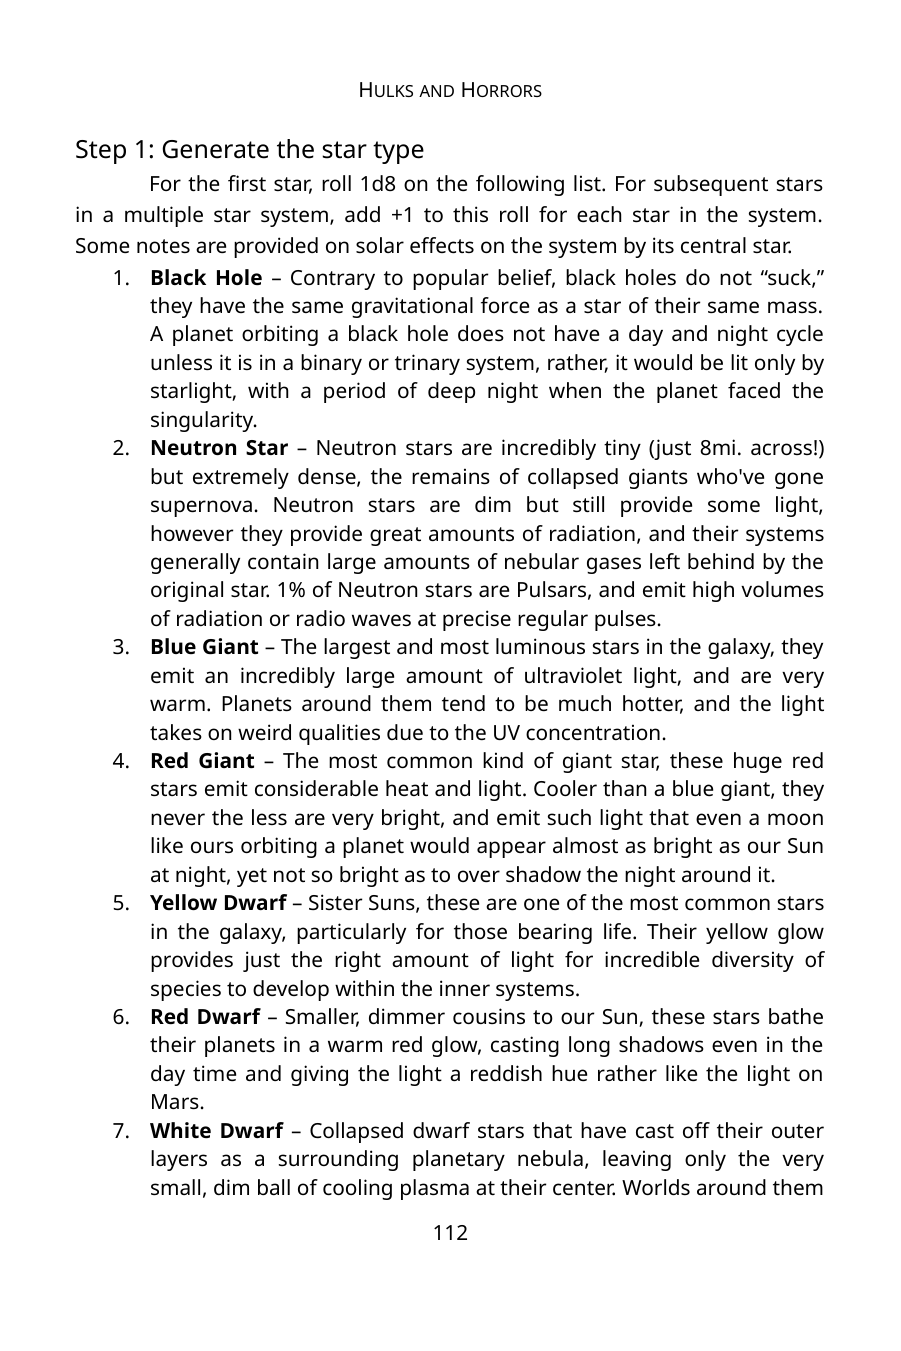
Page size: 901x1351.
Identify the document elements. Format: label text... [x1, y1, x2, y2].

list White Dwarf – Collapsed dwarf stars that have cast off their outer layers as a surrounding planetary nebula, leaving only the very small, dim ball of cooling plasma at their center. Worlds around them [112, 1116, 825, 1201]
list Red Giant – The most common kind of giant star, these huge red stars emit considerable heat and light. Cooler than a blue giant, they never the less are very bright, and emit such light that even a moon like ours orbiting a planet would appear almost as bright as our Sun at night, yet not so bright as to over shadow the night around it. [112, 746, 825, 888]
subtitle Step 1: Generate the star type [75, 132, 825, 166]
list Blue Giant – The largest and most luminous stars in the galaxy, they emit an incredibly large amount of ultraviolet light, and are very warm. Planets around them tend to be much hotter, and the light takes on weird qualities due to the UV concentration. [112, 632, 825, 746]
text For the first star, roll 1d8 on the following list. For subsequent stars in a multiple star system, add +1 to this roll for each star in the system. Some notes are provided on solar effects on the system by its central star. [75, 169, 825, 260]
list Black Hole – Contrary to popular belief, black holes do not “suck,” they have the same gravitational force as a star of their same mass. A planet orbiting a black hole does not have a day and night cycle unless it is in a binary or trinary system, rather, it would be lit only by starlight, with a period of deep night when the planet faced the singularity. [112, 263, 825, 433]
list Red Dwarf – Smaller, dimmer cousins to our Sun, these stars bathe their planets in a warm red glow, casting long shadows even in the day time and giving the light a reddish hue rather like the light on Mars. [112, 1002, 825, 1116]
list Neutron Star – Neutron stars are incredibly tiny (just 8mi. across!) but extremely dense, the remains of collapsed giants who've gone supernova. Neutron stars are dim but still provide some light, however they provide great amounts of radiation, and their systems generally contain large amounts of nebular gases left behind by the original star. 1% of Neutron stars are Pulsars, and emit high volumes of radiation or radio waves at precise regular pulses. [112, 433, 825, 632]
list Yellow Dwarf – Sister Suns, these are one of the most common stars in the galaxy, particularly for those bearing life. Their yellow glow provides just the right amount of light for incredible diversity of species to develop within the inner systems. [112, 888, 825, 1002]
